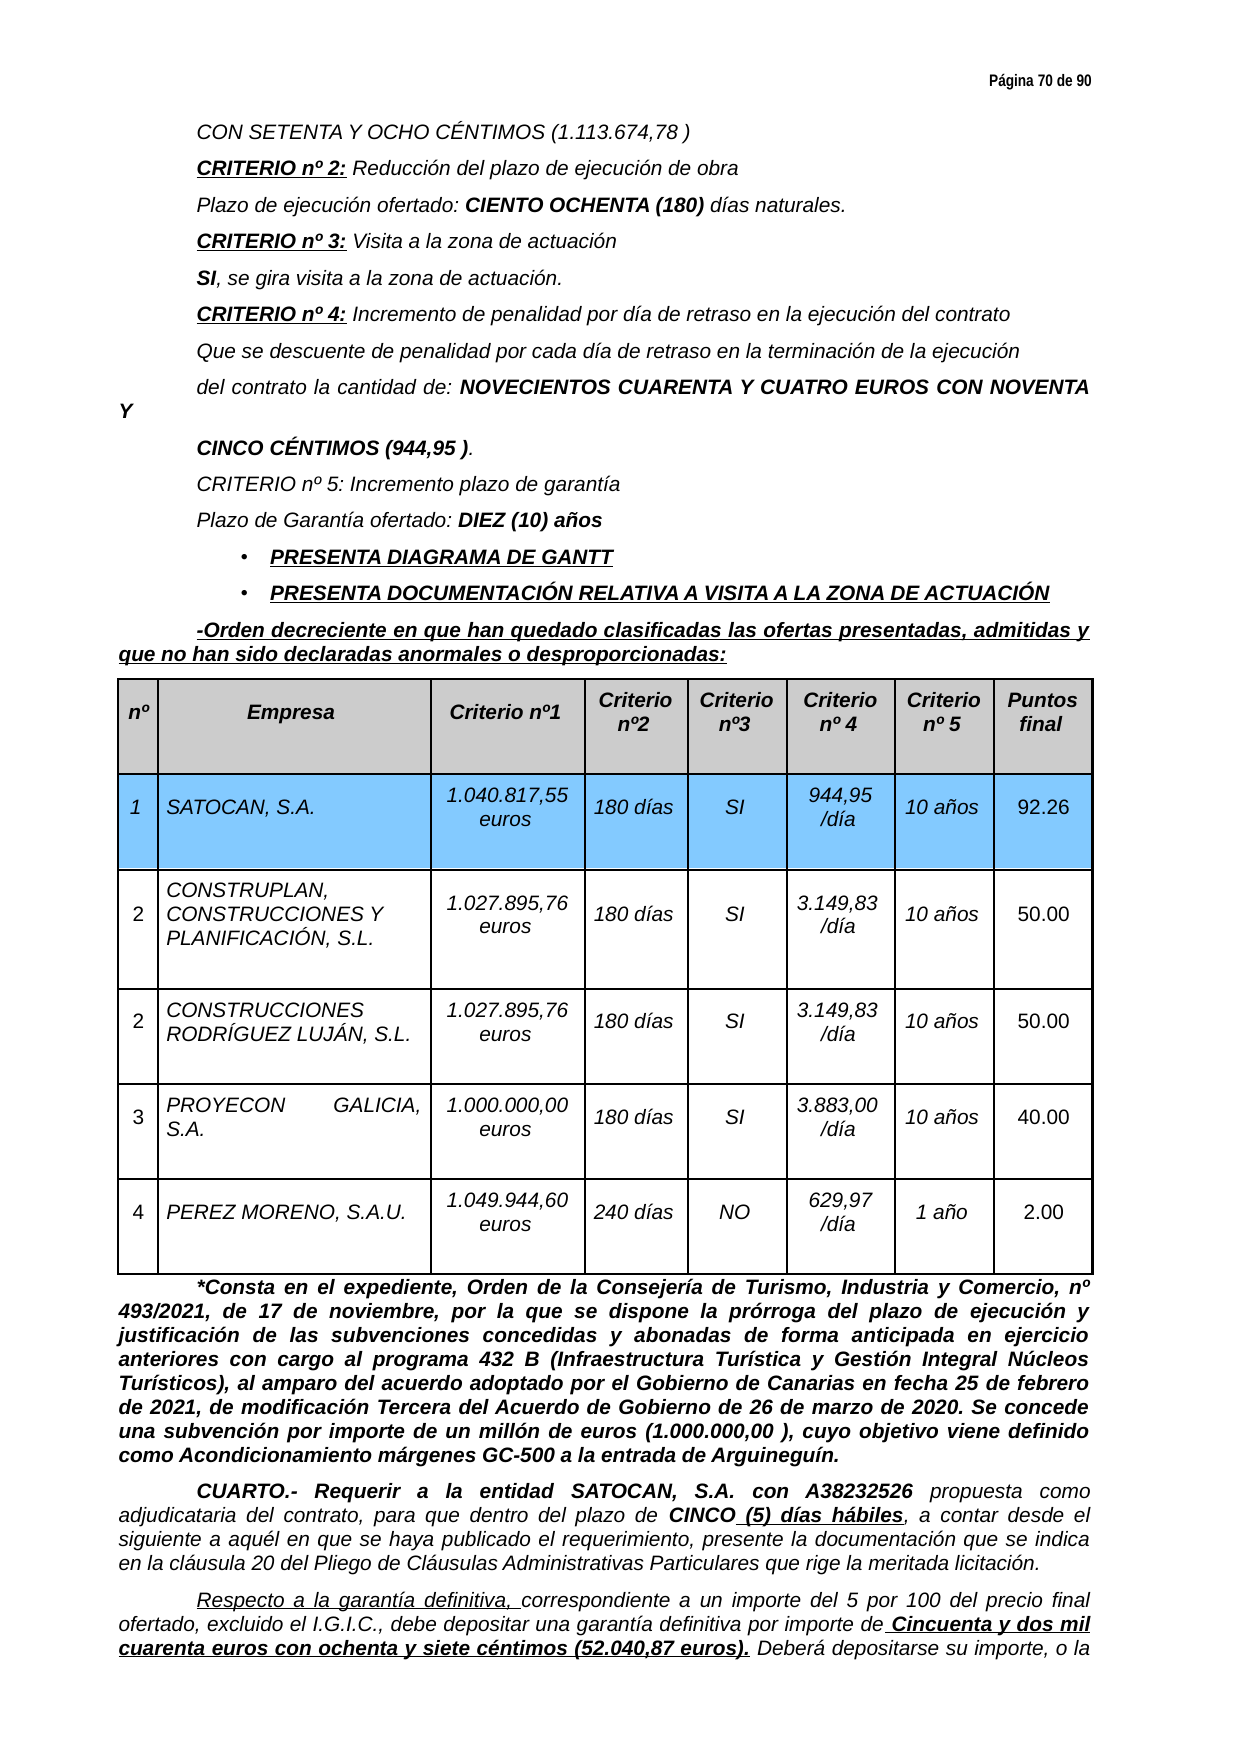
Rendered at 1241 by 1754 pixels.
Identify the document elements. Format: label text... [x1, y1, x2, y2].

table_cell 4 [119, 1180, 157, 1273]
table_cell 10 años [896, 990, 993, 1083]
list PRESENTA DOCUMENTACIÓN RELATIVA A VISITA A LA ZONA DE ACTUACIÓN [162, 581, 1092, 605]
table_cell 50,00 [995, 871, 1091, 987]
table_cell 180 días [586, 775, 687, 868]
text Plazo de ejecución ofertado: CIENTO OCHENTA (180) días naturales. [118, 193, 1092, 217]
table_cell SI [689, 775, 786, 868]
text Plazo de Garantía ofertado: DIEZ (10) años [118, 508, 1092, 532]
table_header Empresa [159, 680, 430, 773]
table_cell SI [689, 990, 786, 1083]
table_cell 1.027.895,76 euros [432, 871, 584, 987]
table_cell NO [689, 1180, 786, 1273]
table_cell CONSTRUPLAN, CONSTRUCCIONES Y PLANIFICACIÓN, S.L. [159, 871, 430, 987]
text Respecto a la garantía definitiva, correspondiente a un importe del 5 por 100 del precio final ofertado, excluido el I.G.I.C., debe depositar una garantía definitiva por importe de Cincuenta y dos mil cuarenta euros con ochenta y siete céntimos (52.040,87 euros). Deberá depositarse su importe, o la [118, 1587, 1092, 1659]
text CRITERIO nº 4: Incremento de penalidad por día de retraso en la ejecución del contrato [118, 302, 1092, 326]
table_cell 944,95 /día [788, 775, 894, 868]
table_cell 1 [119, 775, 157, 868]
table_header Criterio nº 4 [788, 680, 894, 773]
table_cell 10 años [896, 775, 993, 868]
table_cell 1.027.895,76 euros [432, 990, 584, 1083]
table_header Puntos final [995, 680, 1091, 773]
table_cell 1.040.817,55 euros [432, 775, 584, 868]
table_header Criterio nº2 [586, 680, 687, 773]
text CRITERIO nº 2: Reducción del plazo de ejecución de obra [118, 156, 1092, 180]
table_cell 180 días [586, 990, 687, 1083]
table_header nº [119, 680, 157, 773]
text -Orden decreciente en que han quedado clasificadas las ofertas presentadas, admitidas y que no han sido declaradas anormales o desproporcionadas: [118, 618, 1092, 666]
text CUARTO.- Requerir a la entidad SATOCAN, S.A. con A38232526 propuesta como adjudicataria del contrato, para que dentro del plazo de CINCO (5) días hábiles, a contar desde el siguiente a aquél en que se haya publicado el requerimiento, presente la documentación que se indica en la cláusula 20 del Pliego de Cláusulas Administrativas Particulares que rige la meritada licitación. [118, 1479, 1092, 1575]
text del contrato la cantidad de: NOVECIENTOS CUARENTA Y CUATRO EUROS CON NOVENTA Y [118, 375, 1092, 423]
table_cell 1 año [896, 1180, 993, 1273]
text CRITERIO nº 5: Incremento plazo de garantía [118, 472, 1092, 496]
text *Consta en el expediente, Orden de la Consejería de Turismo, Industria y Comercio, nº 493/2021, de 17 de noviembre, por la que se dispone la prórroga del plazo de ejecución y justificación de las subvenciones concedidas y abonadas de forma anticipada en ejercicio anteriores con cargo al programa 432 B (Infraestructura Turística y Gestión Integral Núcleos Turísticos), al amparo del acuerdo adoptado por el Gobierno de Canarias en fecha 25 de febrero de 2021, de modificación Tercera del Acuerdo de Gobierno de 26 de marzo de 2020. Se concede una subvención por importe de un millón de euros (1.000.000,00 ), cuyo objetivo viene definido como Acondicionamiento márgenes GC-500 a la entrada de Arguineguín. [118, 1275, 1092, 1467]
table_cell 40,00 [995, 1085, 1091, 1178]
table_cell 1.049.944,60 euros [432, 1180, 584, 1273]
list PRESENTA DIAGRAMA DE GANTT [162, 545, 1092, 569]
table_cell 10 años [896, 871, 993, 987]
table_cell 2 [119, 871, 157, 987]
text SI, se gira visita a la zona de actuación. [118, 266, 1092, 289]
table_header Criterio nº3 [689, 680, 786, 773]
table_cell 3 [119, 1085, 157, 1178]
text CON SETENTA Y OCHO CÉNTIMOS (1.113.674,78 ) [118, 120, 1092, 144]
table_cell 2,00 [995, 1180, 1091, 1273]
table_cell 3.149,83 /día [788, 990, 894, 1083]
text CINCO CÉNTIMOS (944,95 ). [118, 435, 1092, 459]
table_cell 2 [119, 990, 157, 1083]
text Que se descuente de penalidad por cada día de retraso en la terminación de la ejecución [118, 338, 1092, 362]
table_header Criterio nº1 [432, 680, 584, 773]
table_cell 92,26 [995, 775, 1091, 868]
table_cell 3.149,83 /día [788, 871, 894, 987]
table_cell 629,97 /día [788, 1180, 894, 1273]
table_cell 240 días [586, 1180, 687, 1273]
table_cell 180 días [586, 1085, 687, 1178]
table_cell PROYECON GALICIA, S.A. [159, 1085, 430, 1178]
table_cell SI [689, 1085, 786, 1178]
table_cell PEREZ MORENO, S.A.U. [159, 1180, 430, 1273]
text CRITERIO nº 3: Visita a la zona de actuación [118, 229, 1092, 253]
table_header Criterio nº 5 [896, 680, 993, 773]
table_cell CONSTRUCCIONES RODRÍGUEZ LUJÁN, S.L. [159, 990, 430, 1083]
table_cell 10 años [896, 1085, 993, 1178]
table_cell 50,00 [995, 990, 1091, 1083]
table_cell 3.883,00 /día [788, 1085, 894, 1178]
table_cell SATOCAN, S.A. [159, 775, 430, 868]
table_cell SI [689, 871, 786, 987]
table_cell 1.000.000,00 euros [432, 1085, 584, 1178]
table_cell 180 días [586, 871, 687, 987]
